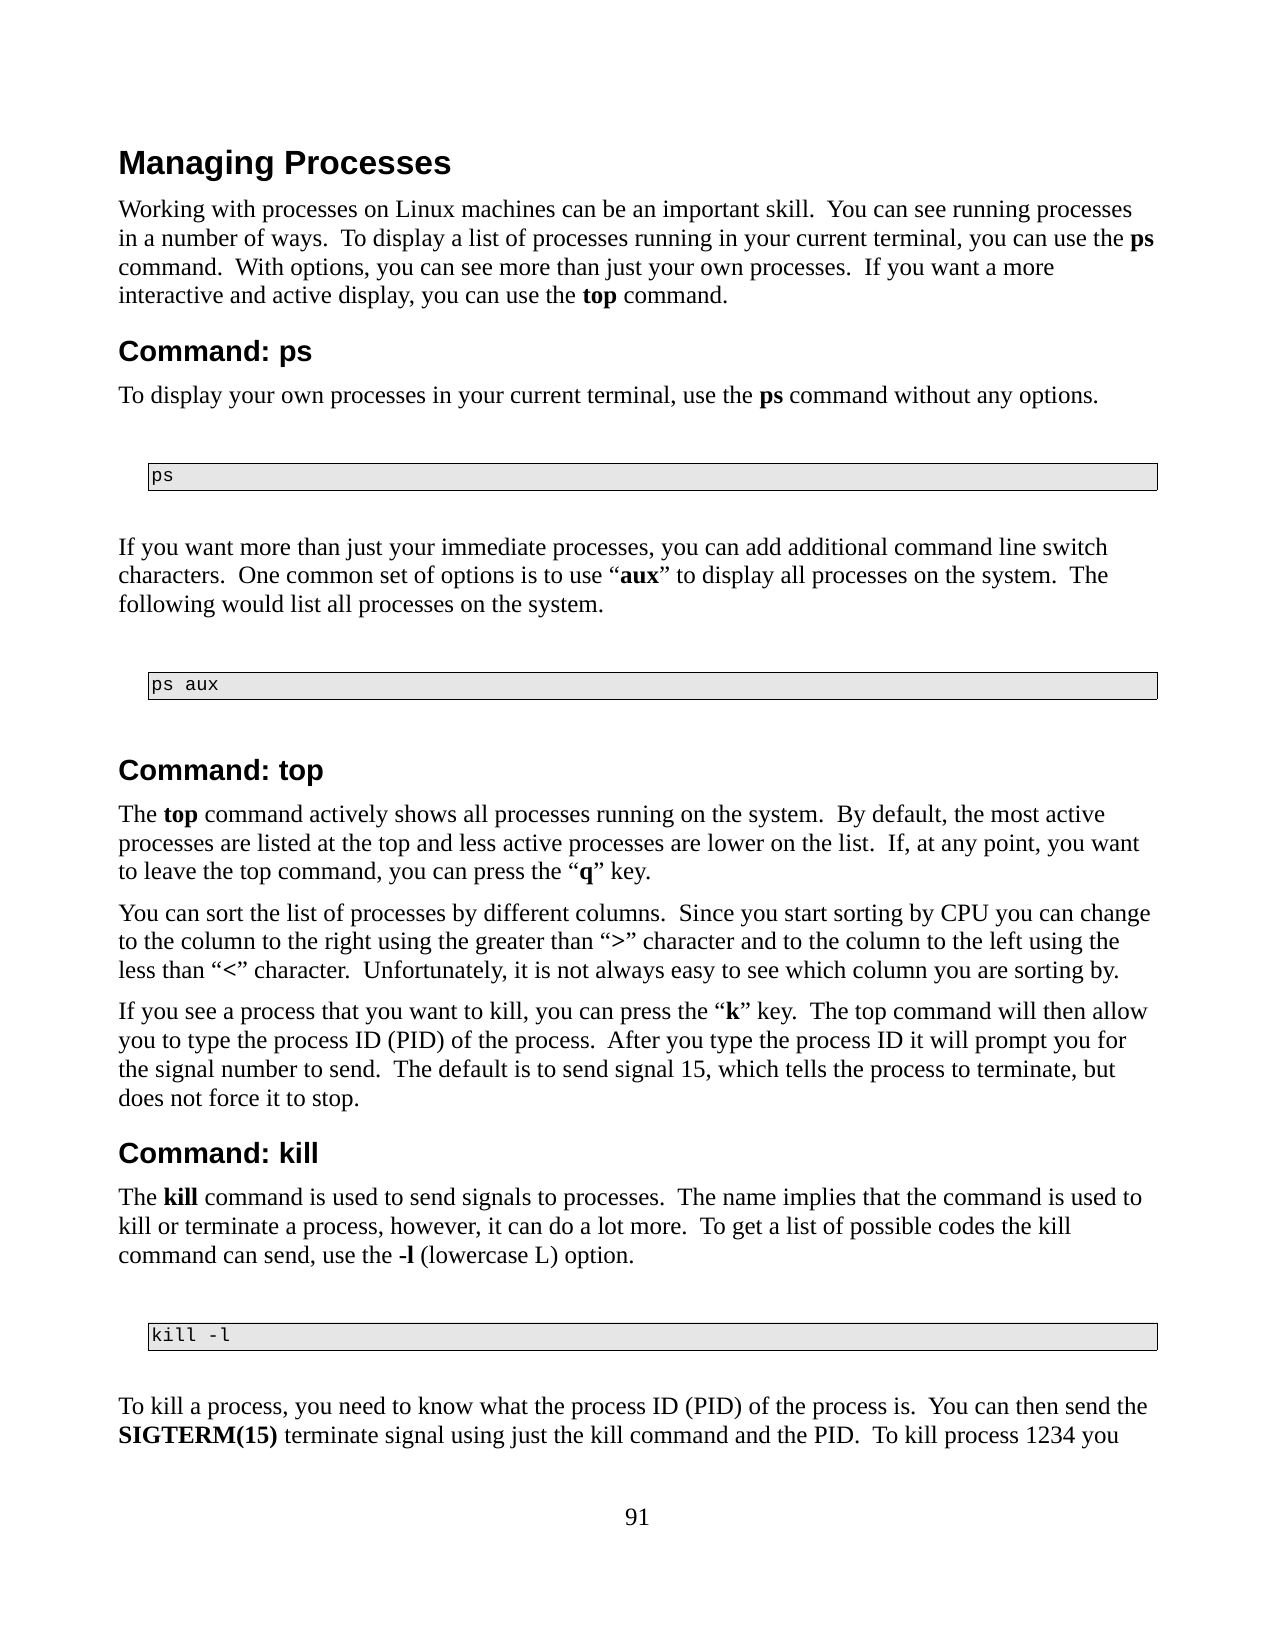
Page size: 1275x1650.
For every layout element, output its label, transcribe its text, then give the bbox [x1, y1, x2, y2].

text kill -l [149, 1324, 1157, 1350]
text You can sort the list of processes by different columns. Since you start sorting by CPU you can change to the column to the right using the greater than “>” character and to the column to the left using the less than “<” character. Unfortunately, it is not always easy to see which column you are sorting by. [118, 898, 1157, 984]
text To kill a process, you need to know what the process ID (PID) of the process is. You can then send the SIGTERM(15) terminate signal using just the kill command and the PID. To kill process 1234 you [118, 1391, 1157, 1449]
text If you see a process that you want to kill, you can press the “k” key. The top command will then allow you to type the process ID (PID) of the process. After you type the process ID it will prompt you for the signal number to send. The default is to send signal 15, which tells the process to terminate, but does not force it to stop. [118, 996, 1157, 1111]
text If you want more than just your immediate processes, you can add additional command line switch characters. One common set of options is to use “aux” to display all processes on the system. The following would list all processes on the system. [118, 532, 1157, 618]
subtitle Managing Processes [118, 143, 1157, 182]
text ps [149, 464, 1157, 490]
text The kill command is used to send signals to processes. The name implies that the command is used to kill or terminate a process, however, it can do a lot more. To get a list of possible codes the kill command can send, use the -l (lowercase L) option. [118, 1182, 1157, 1269]
text Working with processes on Linux machines can be an important skill. You can see running processes in a number of ways. To display a list of processes running in your current terminal, you can use the ps command. With options, you can see more than just your own processes. If you want a more interactive and active display, you can use the top command. [118, 194, 1157, 309]
text ps aux [149, 673, 1157, 699]
subtitle Command: ps [118, 334, 1157, 368]
text The top command actively shows all processes running on the system. By default, the most active processes are listed at the top and less active processes are lower on the list. If, at any point, you want to leave the top command, you can press the “q” key. [118, 799, 1157, 885]
text To display your own processes in your current terminal, use the ps command without any options. [118, 380, 1157, 409]
subtitle Command: kill [118, 1136, 1157, 1170]
subtitle Command: top [118, 753, 1157, 786]
